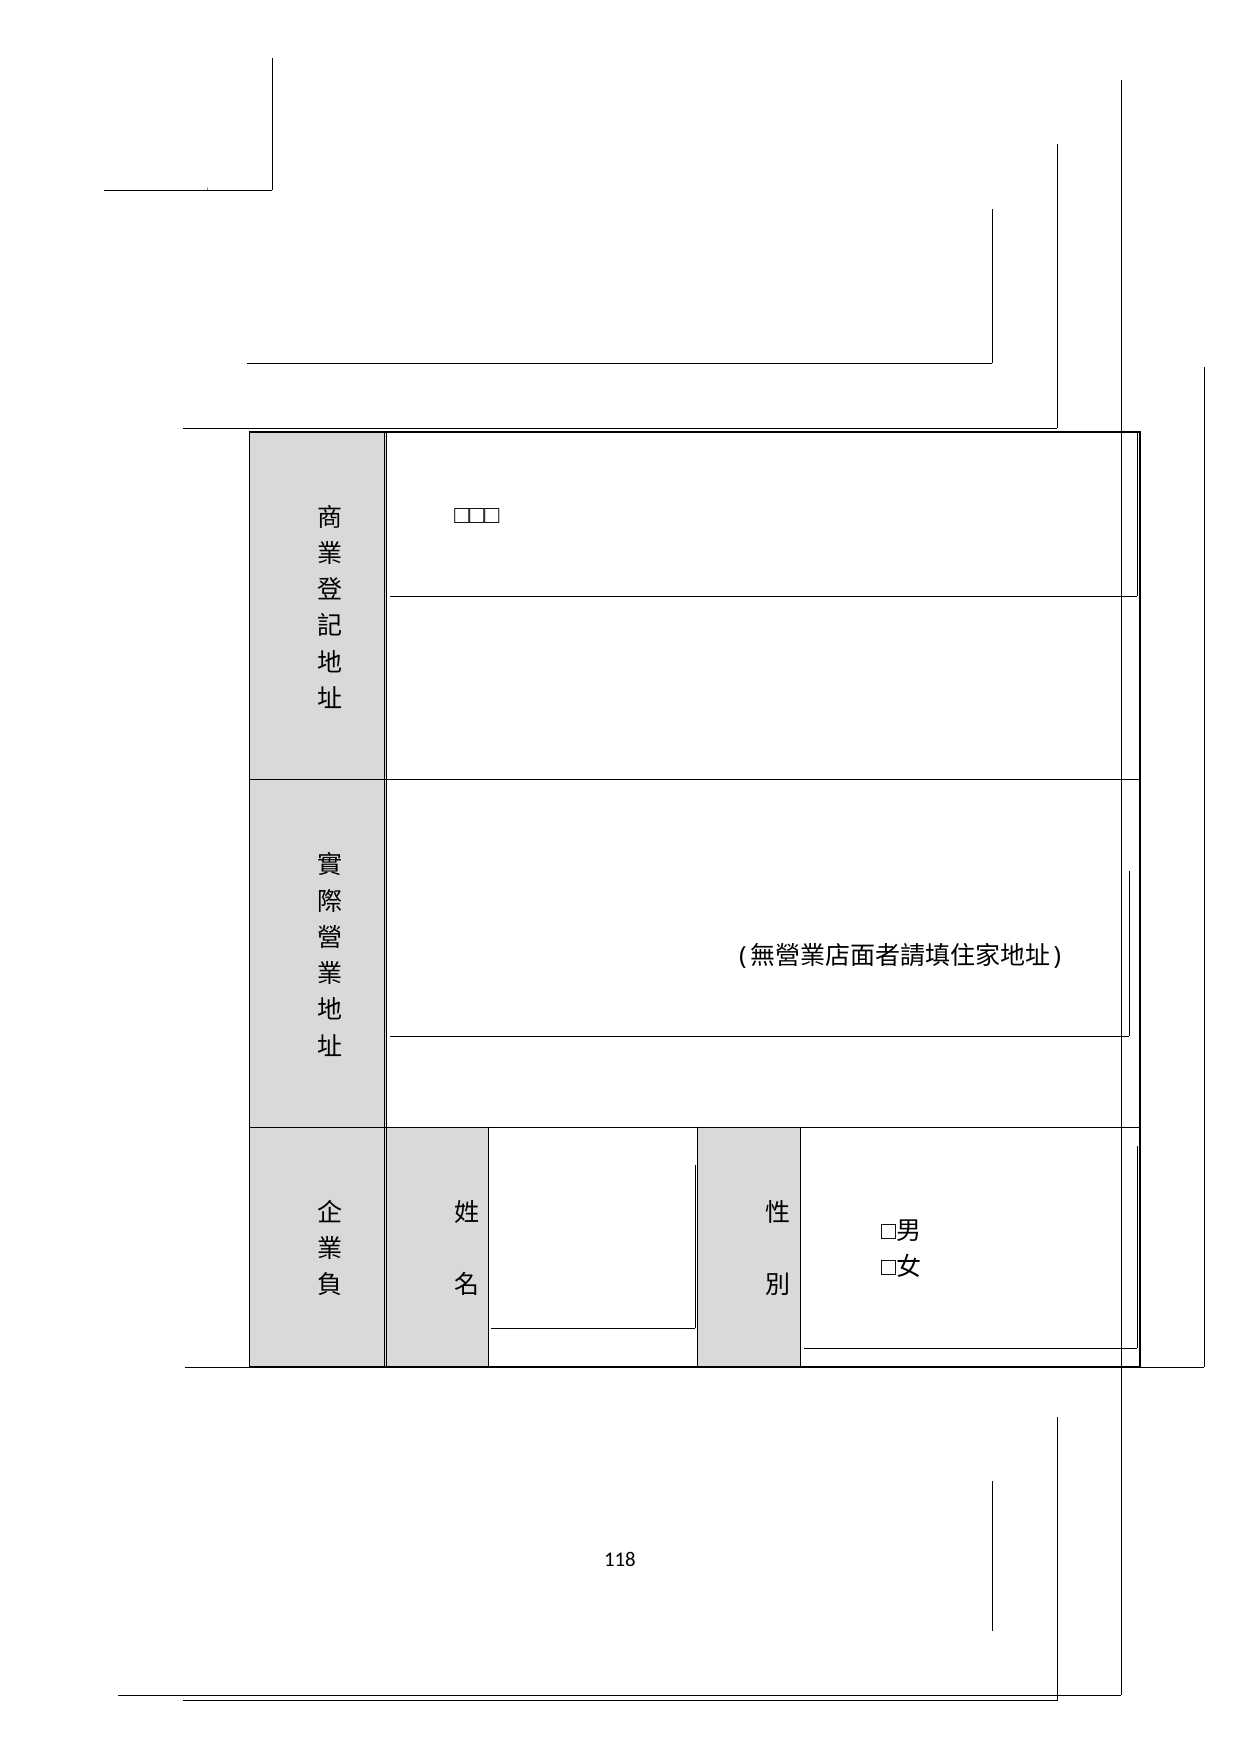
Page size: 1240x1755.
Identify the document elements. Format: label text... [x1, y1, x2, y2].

table_cell 企業負 [250, 1128, 384, 1366]
table_cell [1122, 780, 1139, 1127]
table_cell 姓 名 [387, 1128, 488, 1366]
table_cell 商業登記地址 [250, 433, 384, 779]
table_cell 性 別 [698, 1128, 800, 1366]
table_cell [1122, 1128, 1139, 1366]
table_cell □□□ [387, 433, 1121, 779]
table_cell □男 □女 [801, 1128, 1121, 1366]
table_cell [489, 1128, 697, 1366]
table_cell 實際營業地址 [250, 780, 384, 1127]
table_cell (無營業店面者請填住家地址) [387, 780, 1121, 1127]
table_cell [1122, 433, 1139, 779]
